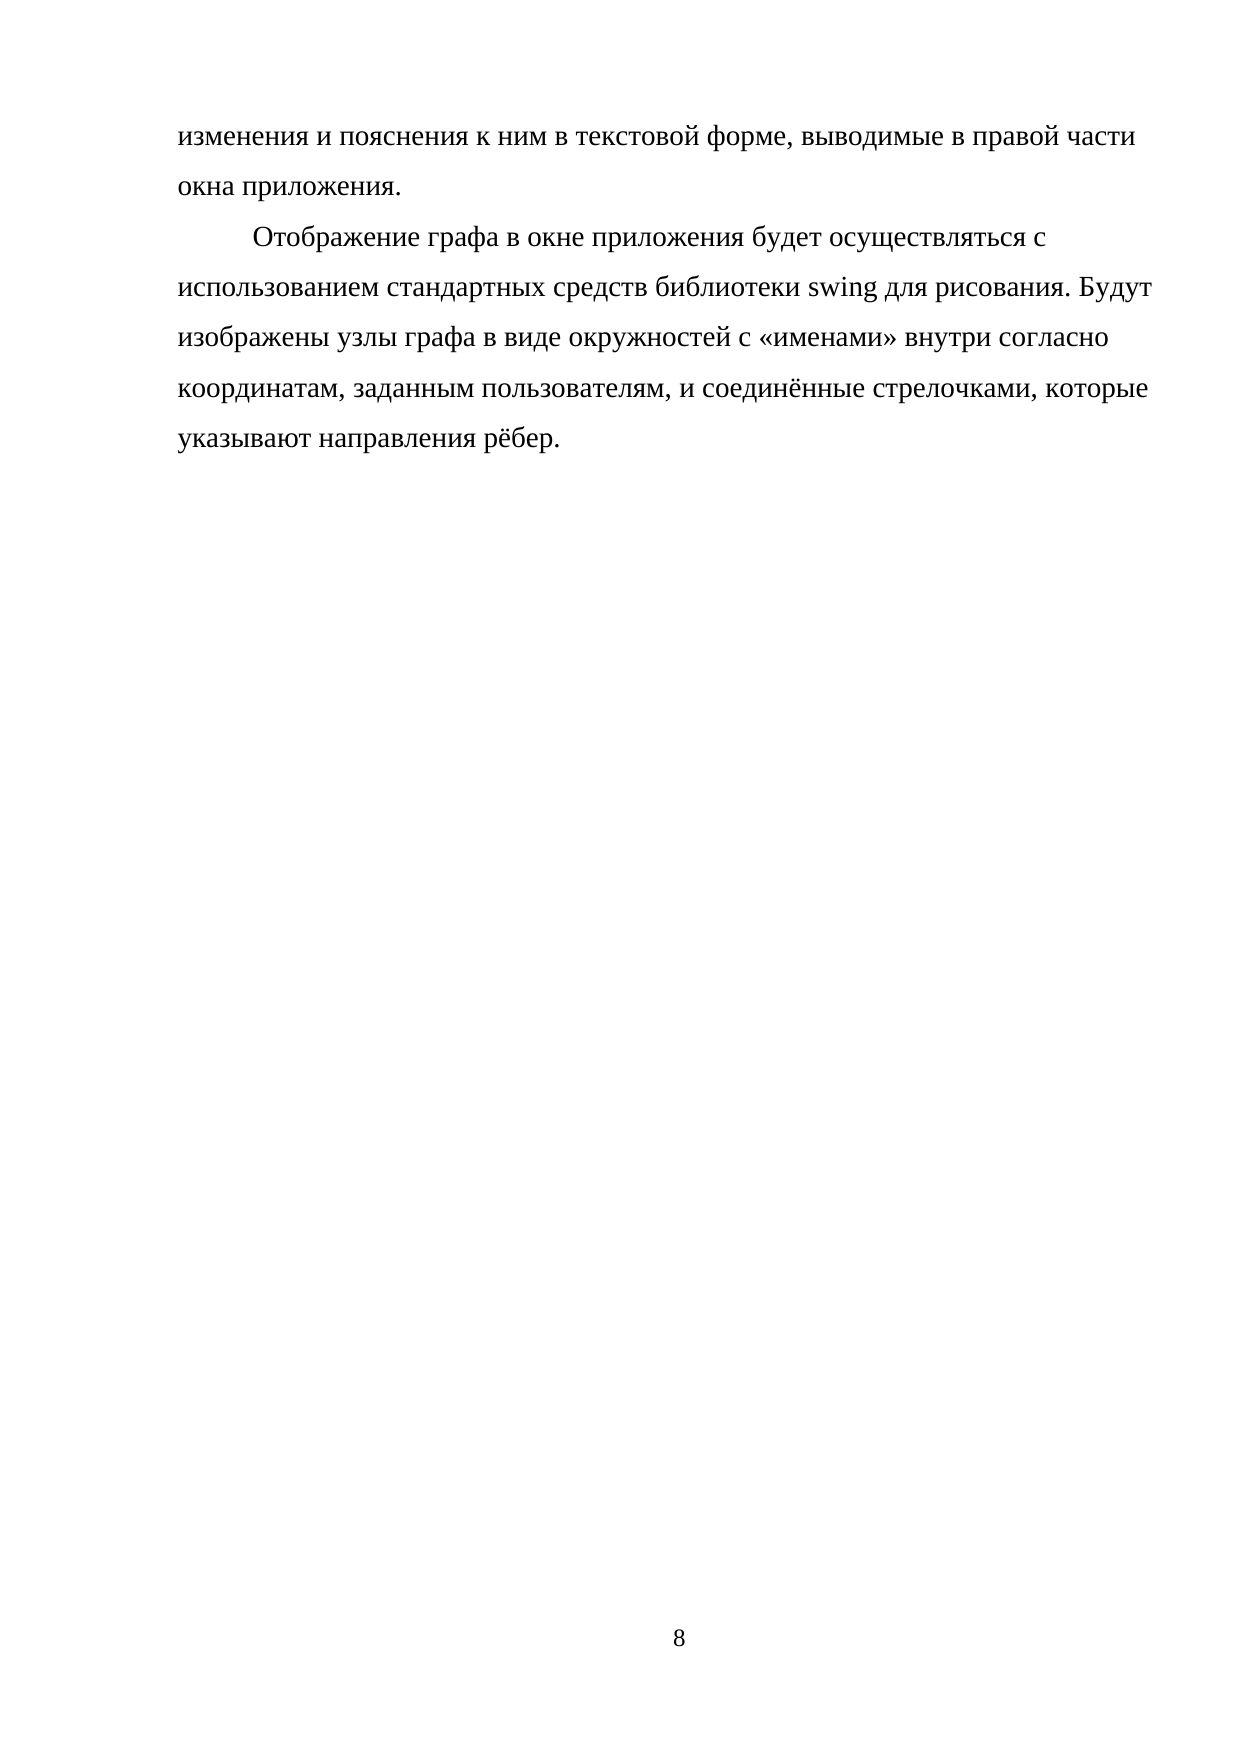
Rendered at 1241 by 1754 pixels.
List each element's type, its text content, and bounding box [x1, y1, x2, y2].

text изменения и пояснения к ним в текстовой форме, выводимые в правой части окна приложения. [177, 118, 1181, 202]
text Отображение графа в окне приложения будет осуществляться с использованием стандартных средств библиотеки swing для рисования. Будут изображены узлы графа в виде окружностей с «именами» внутри согласно координатам, заданным пользователям, и соединённые стрелочками, которые указывают направления рёбер. [177, 219, 1181, 453]
